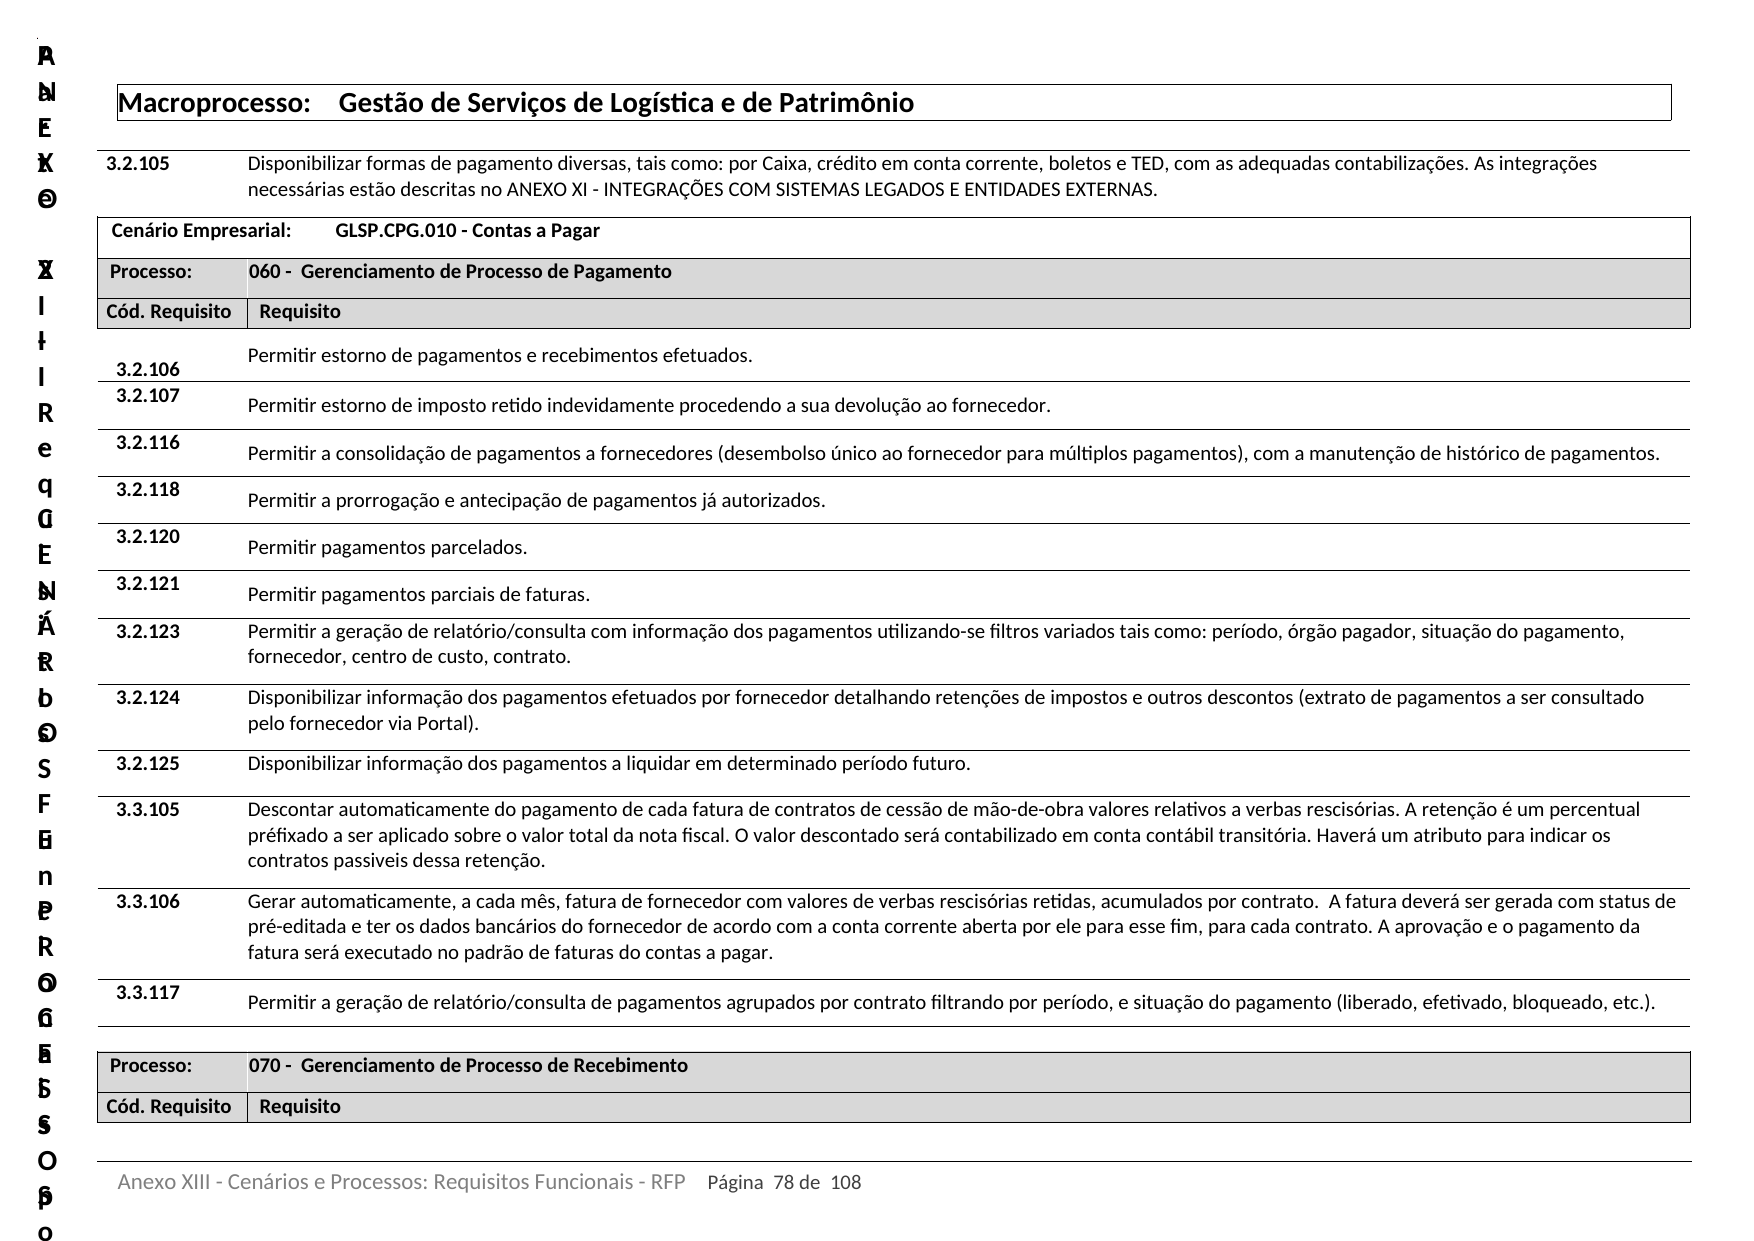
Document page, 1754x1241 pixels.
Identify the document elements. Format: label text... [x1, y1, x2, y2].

table_cell 3.2.124 [97, 685, 247, 749]
table_cell 3.3.105 [97, 797, 247, 887]
table_cell Permitir pagamentos parciais de faturas. [248, 571, 1690, 617]
table_cell 3.2.125 [97, 751, 247, 796]
table_cell Gerar automaticamente, a cada mês, fatura de fornecedor com valores de verbas rescisórias retidas, acumulados por contrato. A fatura deverá ser gerada com status de pré-editada e ter os dados bancários do fornecedor de acordo com a conta corrente aberta por ele para esse fim, para cada contrato. A aprovação e o pagamento da fatura será executado no padrão de faturas do contas a pagar. [248, 889, 1690, 978]
table_cell 3.2.107 [97, 382, 247, 428]
table_cell 3.3.106 [97, 889, 247, 978]
table_cell 3.2.118 [97, 477, 247, 523]
table_cell 060 - Gerenciamento de Processo de Pagamento [248, 259, 1690, 298]
table_cell Permitir a geração de relatório/consulta de pagamentos agrupados por contrato filtrando por período, e situação do pagamento (liberado, efetivado, bloqueado, etc.). [248, 980, 1690, 1026]
table_cell Cód. Requisito [98, 299, 247, 328]
table_cell Requisito [248, 1093, 1690, 1122]
table_cell Permitir estorno de imposto retido indevidamente procedendo a sua devolução ao fornecedor. [248, 382, 1690, 428]
table_cell 3.2.120 [97, 524, 247, 570]
table_cell [248, 1027, 1690, 1051]
table_cell 3.2.116 [97, 430, 247, 476]
table_cell Disponibilizar informação dos pagamentos efetuados por fornecedor detalhando retenções de impostos e outros descontos (extrato de pagamentos a ser consultado pelo fornecedor via Portal). [248, 685, 1690, 749]
table_cell Permitir a geração de relatório/consulta com informação dos pagamentos utilizando-se filtros variados tais como: período, órgão pagador, situação do pagamento, fornecedor, centro de custo, contrato. [248, 619, 1690, 684]
table_cell 070 - Gerenciamento de Processo de Recebimento [248, 1053, 1690, 1092]
table_cell Cenário Empresarial: [98, 218, 335, 257]
table_cell Disponibilizar formas de pagamento diversas, tais como: por Caixa, crédito em conta corrente, boletos e TED, com as adequadas contabilizações. As integrações necessárias estão descritas no ANEXO XI - INTEGRAÇÕES COM SISTEMAS LEGADOS E ENTIDADES EXTERNAS. [248, 151, 1690, 216]
table_cell Processo: [98, 1053, 247, 1092]
table_cell 3.2.123 [97, 619, 247, 684]
table_cell GLSP.CPG.010 - Contas a Pagar [335, 218, 1690, 257]
table_cell Permitir estorno de pagamentos e recebimentos efetuados. [248, 329, 1690, 381]
table_cell Descontar automaticamente do pagamento de cada fatura de contratos de cessão de mão-de-obra valores relativos a verbas rescisórias. A retenção é um percentual préfixado a ser aplicado sobre o valor total da nota fiscal. O valor descontado será contabilizado em conta contábil transitória. Haverá um atributo para indicar os contratos passiveis dessa retenção. [248, 797, 1690, 887]
table_cell 3.3.117 [97, 980, 247, 1026]
table_cell Permitir pagamentos parcelados. [248, 524, 1690, 570]
table_cell 3.2.106 [97, 329, 247, 381]
table_cell [97, 1027, 247, 1051]
table_cell Disponibilizar informação dos pagamentos a liquidar em determinado período futuro. [248, 751, 1690, 796]
table_cell Permitir a consolidação de pagamentos a fornecedores (desembolso único ao fornecedor para múltiplos pagamentos), com a manutenção de histórico de pagamentos. [248, 430, 1690, 476]
table_cell 3.2.105 [97, 151, 247, 216]
table_cell 3.2.121 [97, 571, 247, 617]
table_cell Permitir a prorrogação e antecipação de pagamentos já autorizados. [248, 477, 1690, 523]
table_cell Requisito [248, 299, 1690, 328]
table_cell Processo: [98, 259, 247, 298]
table_cell Cód. Requisito [98, 1093, 247, 1122]
